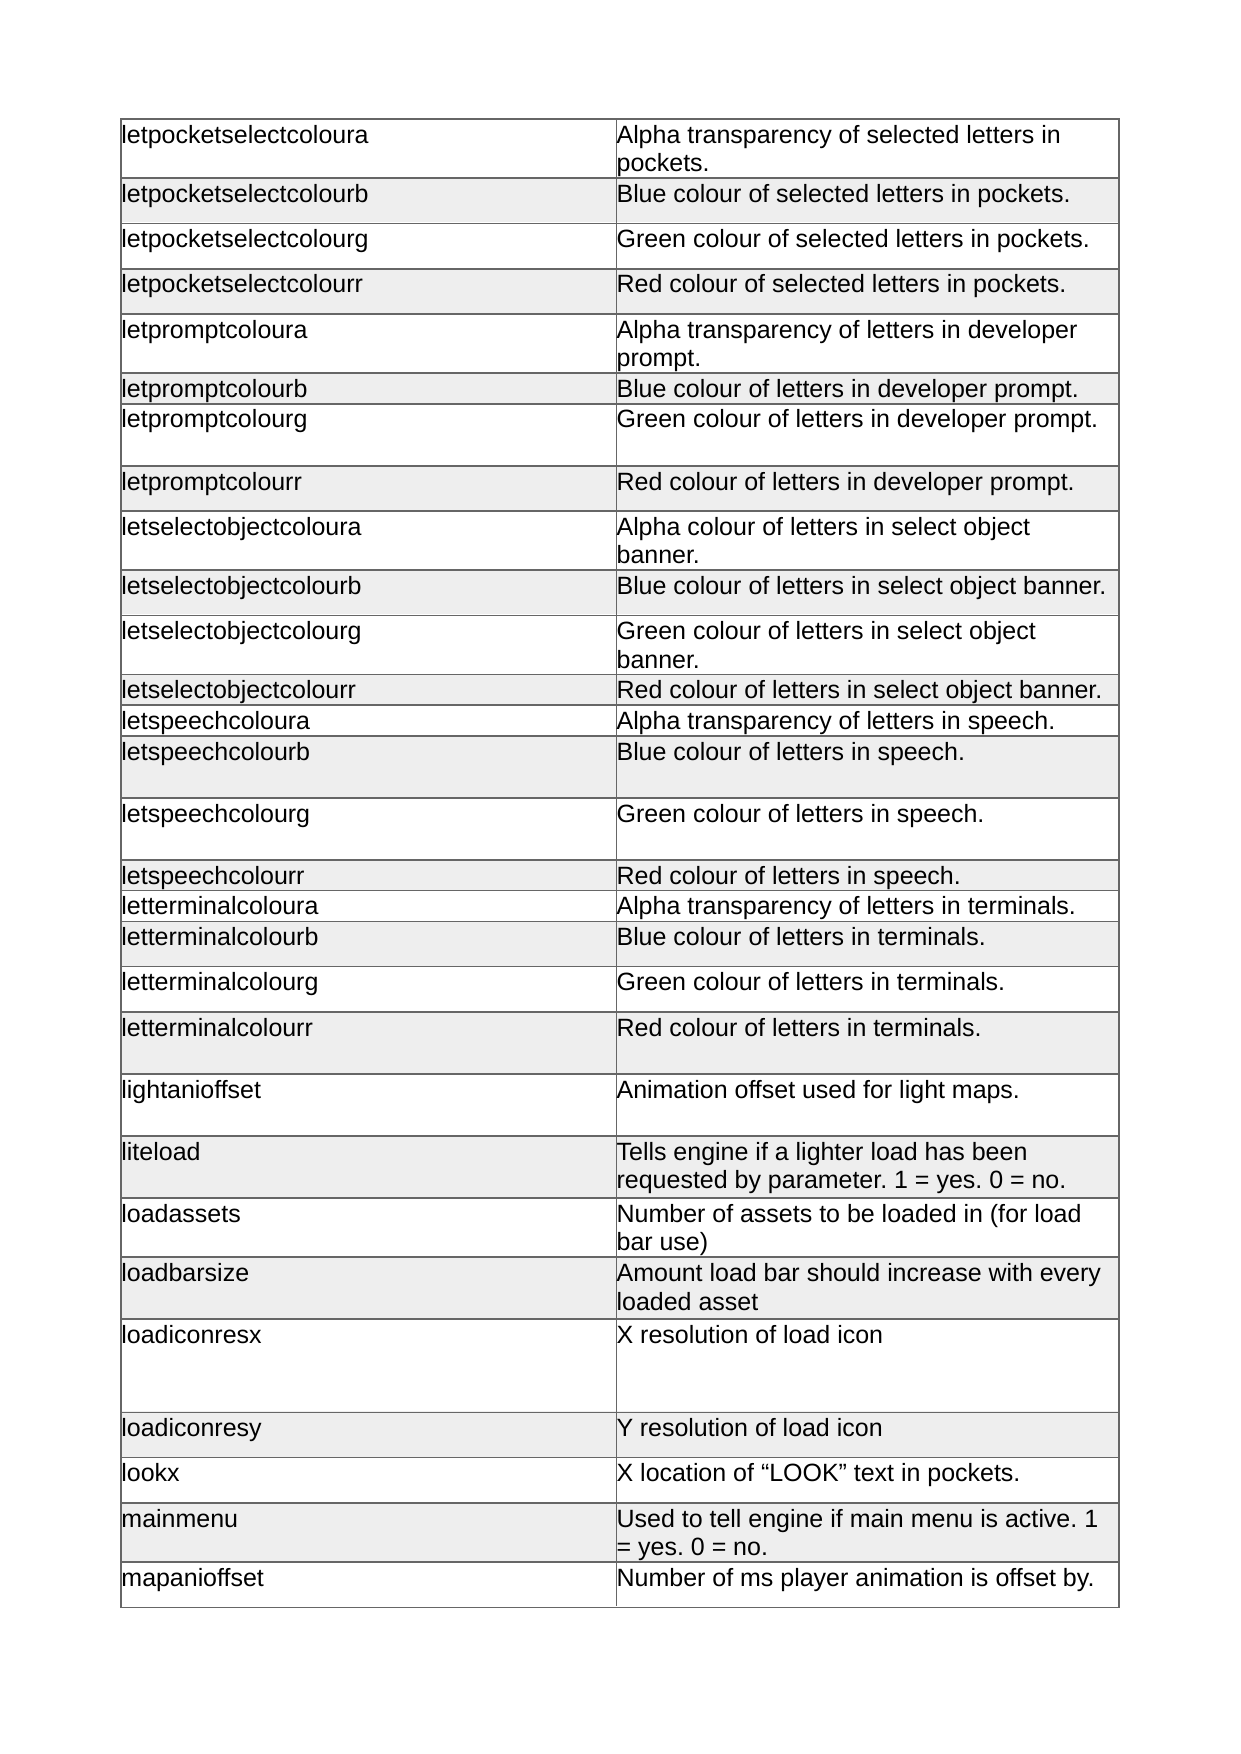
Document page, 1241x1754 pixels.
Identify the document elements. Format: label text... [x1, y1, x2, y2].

table_cell letselectobjectcolourr [122, 675, 616, 704]
table_cell letspeechcoloura [122, 706, 616, 735]
table_cell Blue colour of letters in terminals. [617, 922, 1118, 966]
table_cell mapanioffset [122, 1563, 616, 1606]
table_cell letselectobjectcolourg [122, 616, 616, 674]
table_cell letterminalcolourb [122, 922, 616, 966]
table_cell Green colour of letters in speech. [617, 799, 1118, 859]
table_cell Red colour of letters in terminals. [617, 1013, 1118, 1073]
table_cell letspeechcolourb [122, 737, 616, 797]
table_cell lookx [122, 1458, 616, 1502]
table_cell letpocketselectcolourr [122, 270, 616, 313]
table_cell X resolution of load icon [617, 1320, 1118, 1411]
table_cell liteload [122, 1137, 616, 1197]
table_cell letterminalcolourr [122, 1013, 616, 1073]
table_cell letspeechcolourg [122, 799, 616, 859]
table_cell Animation offset used for light maps. [617, 1075, 1118, 1135]
table_cell letselectobjectcolourb [122, 571, 616, 614]
table_cell letpromptcolourb [122, 374, 616, 403]
table_cell Red colour of letters in select object banner. [617, 675, 1118, 704]
table_cell Alpha transparency of letters in terminals. [617, 891, 1118, 921]
table_cell letselectobjectcoloura [122, 512, 616, 569]
table_cell Y resolution of load icon [617, 1413, 1118, 1457]
table_cell Blue colour of letters in developer prompt. [617, 374, 1118, 403]
table_cell Used to tell engine if main menu is active. 1 = yes. 0 = no. [617, 1504, 1118, 1561]
table_cell letpocketselectcolourg [122, 224, 616, 268]
table_cell letterminalcolourg [122, 967, 616, 1011]
table_cell Green colour of letters in developer prompt. [617, 405, 1118, 465]
table_cell Red colour of letters in speech. [617, 861, 1118, 890]
table_cell loadiconresy [122, 1413, 616, 1457]
table_cell Amount load bar should increase with every loaded asset [617, 1258, 1118, 1318]
table_cell Alpha colour of letters in select object banner. [617, 512, 1118, 569]
table_cell loadassets [122, 1199, 616, 1256]
table_cell Green colour of letters in terminals. [617, 967, 1118, 1011]
table_cell Alpha transparency of letters in developer prompt. [617, 315, 1118, 372]
table_cell Number of assets to be loaded in (for load bar use) [617, 1199, 1118, 1256]
table_cell loadiconresx [122, 1320, 616, 1411]
table_cell letpocketselectcolourb [122, 179, 616, 222]
table_cell Red colour of selected letters in pockets. [617, 270, 1118, 313]
table_cell mainmenu [122, 1504, 616, 1561]
table_cell Blue colour of letters in speech. [617, 737, 1118, 797]
table_cell letterminalcoloura [122, 891, 616, 921]
table_cell X location of “LOOK” text in pockets. [617, 1458, 1118, 1502]
table_cell letpromptcolourr [122, 467, 616, 510]
table_cell Number of ms player animation is offset by. [617, 1563, 1118, 1606]
table_cell lightanioffset [122, 1075, 616, 1135]
table_cell Green colour of selected letters in pockets. [617, 224, 1118, 268]
table_cell Blue colour of letters in select object banner. [617, 571, 1118, 614]
table_cell Tells engine if a lighter load has been requested by parameter. 1 = yes. 0 = no. [617, 1137, 1118, 1197]
table_cell letpromptcolourg [122, 405, 616, 465]
table_cell Alpha transparency of selected letters in pockets. [617, 120, 1118, 177]
table_cell loadbarsize [122, 1258, 616, 1318]
table_cell Blue colour of selected letters in pockets. [617, 179, 1118, 222]
table_cell letpromptcoloura [122, 315, 616, 372]
table_cell letspeechcolourr [122, 861, 616, 890]
table_cell letpocketselectcoloura [122, 120, 616, 177]
table_cell Green colour of letters in select object banner. [617, 616, 1118, 674]
table_cell Alpha transparency of letters in speech. [617, 706, 1118, 735]
table_cell Red colour of letters in developer prompt. [617, 467, 1118, 510]
